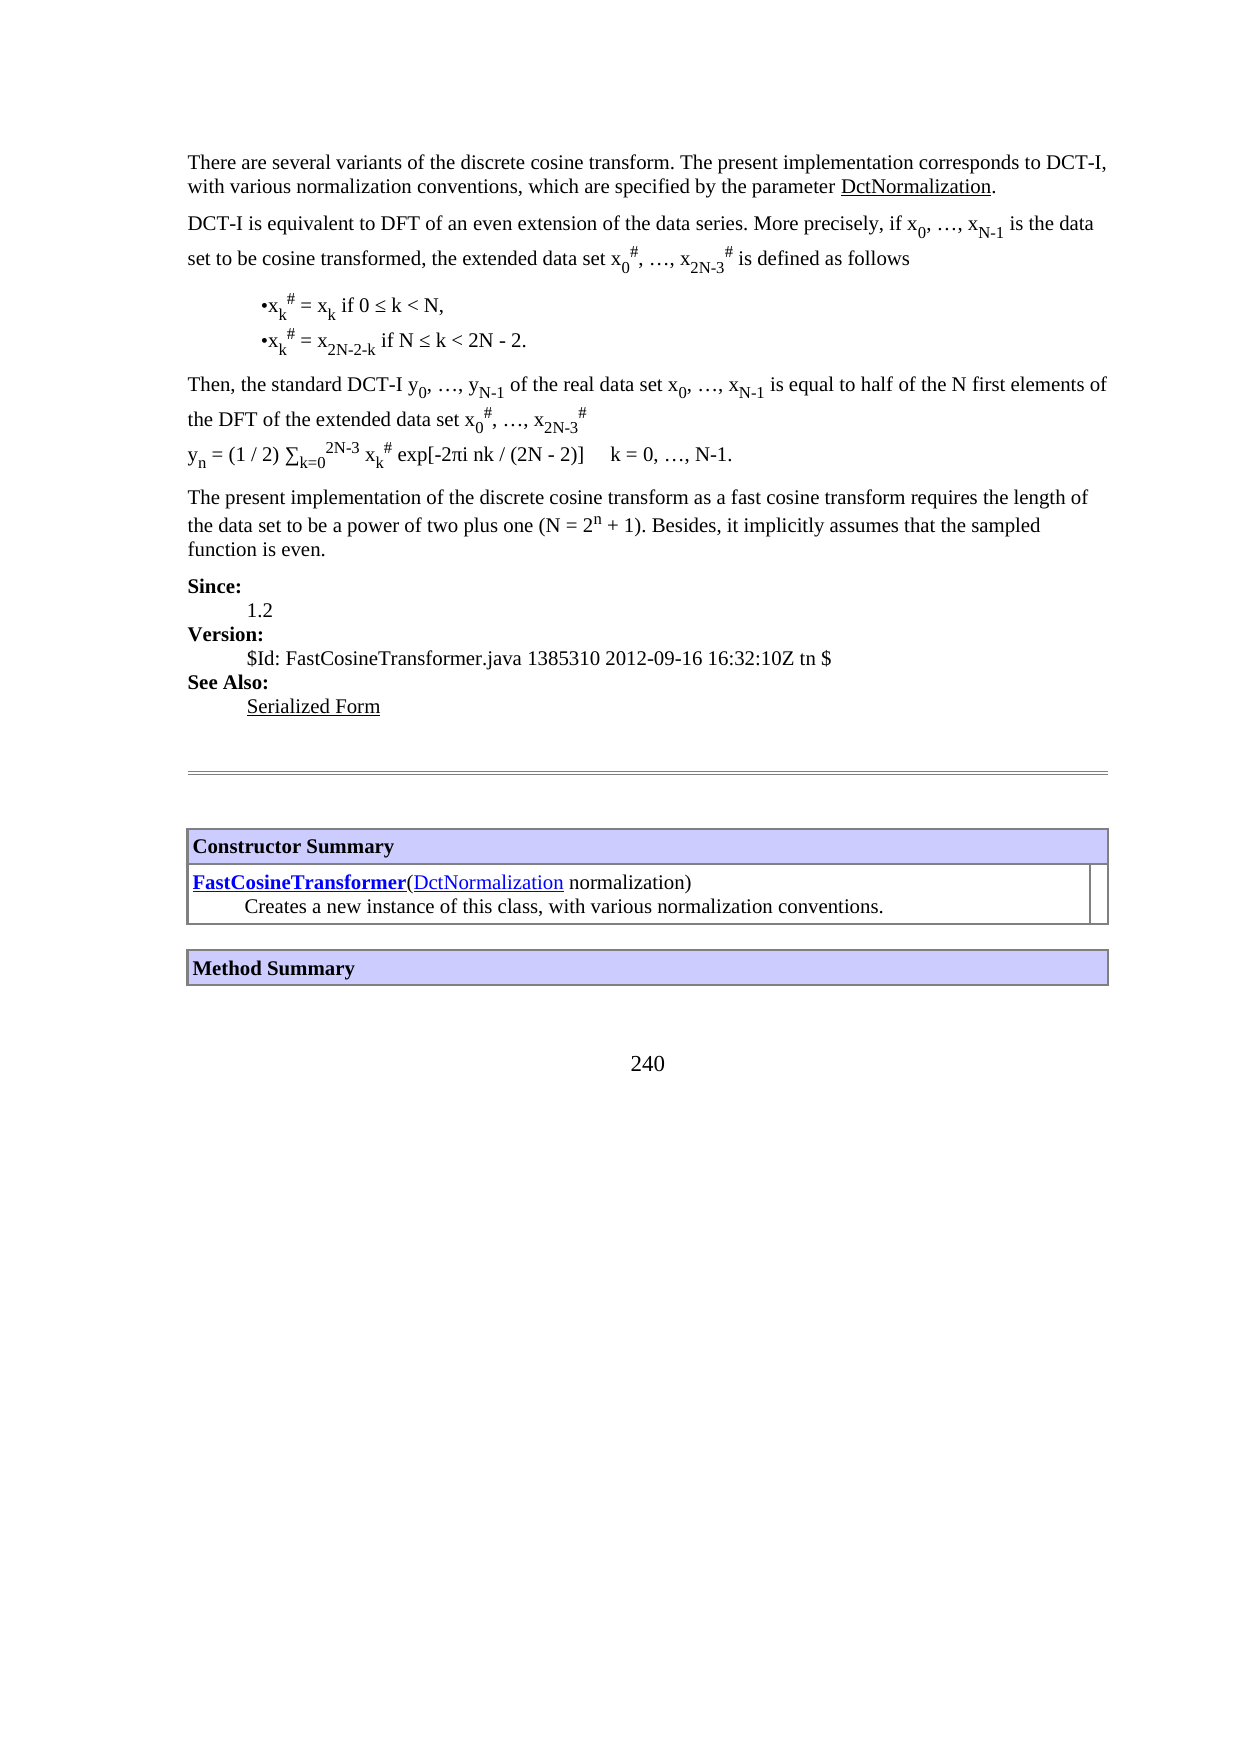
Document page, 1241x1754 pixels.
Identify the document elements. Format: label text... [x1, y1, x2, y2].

subtitle Since: [187, 574, 1108, 598]
list Serialized Form [247, 694, 1108, 718]
table_cell FastCosineTransformer(DctNormalization normalization) Creates a new instance of this class, with various normalization conventions. [189, 865, 1089, 923]
list $Id: FastCosineTransformer.java 1385310 2012-09-16 16:32:10Z tn $ [247, 646, 1108, 670]
list xk# = x2N-2-k if N ≤ k < 2N - 2. [187, 324, 1108, 359]
subtitle See Also: [187, 670, 1108, 694]
table_header Method Summary [189, 951, 1107, 984]
table_header Constructor Summary [189, 830, 1107, 863]
text Then, the standard DCT-I y0, …, yN-1 of the real data set x0, …, xN-1 is equal to half of the N first elements of the DFT of the extended data set x0#, …, x2N-3# yn = (1 / 2) ∑k=02N-3 xk# exp[-2πi nk / (2N - 2)] k = 0, …, N-1. [187, 372, 1108, 472]
text There are several variants of the discrete cosine transform. The present implementation corresponds to DCT-I, with various normalization conventions, which are specified by the parameter DctNormalization. [187, 150, 1108, 198]
text The present implementation of the discrete cosine transform as a fast cosine transform requires the length of the data set to be a power of two plus one (N = 2n + 1). Besides, it implicitly assumes that the sampled function is even. [187, 485, 1108, 561]
list xk# = xk if 0 ≤ k < N, [187, 289, 1108, 324]
text DCT-I is equivalent to DFT of an even extension of the data series. More precisely, if x0, …, xN-1 is the data set to be cosine transformed, the extended data set x0#, …, x2N-3# is defined as follows [187, 211, 1108, 277]
subtitle Version: [187, 622, 1108, 646]
list 1.2 [247, 598, 1108, 622]
table_cell [1091, 865, 1107, 923]
